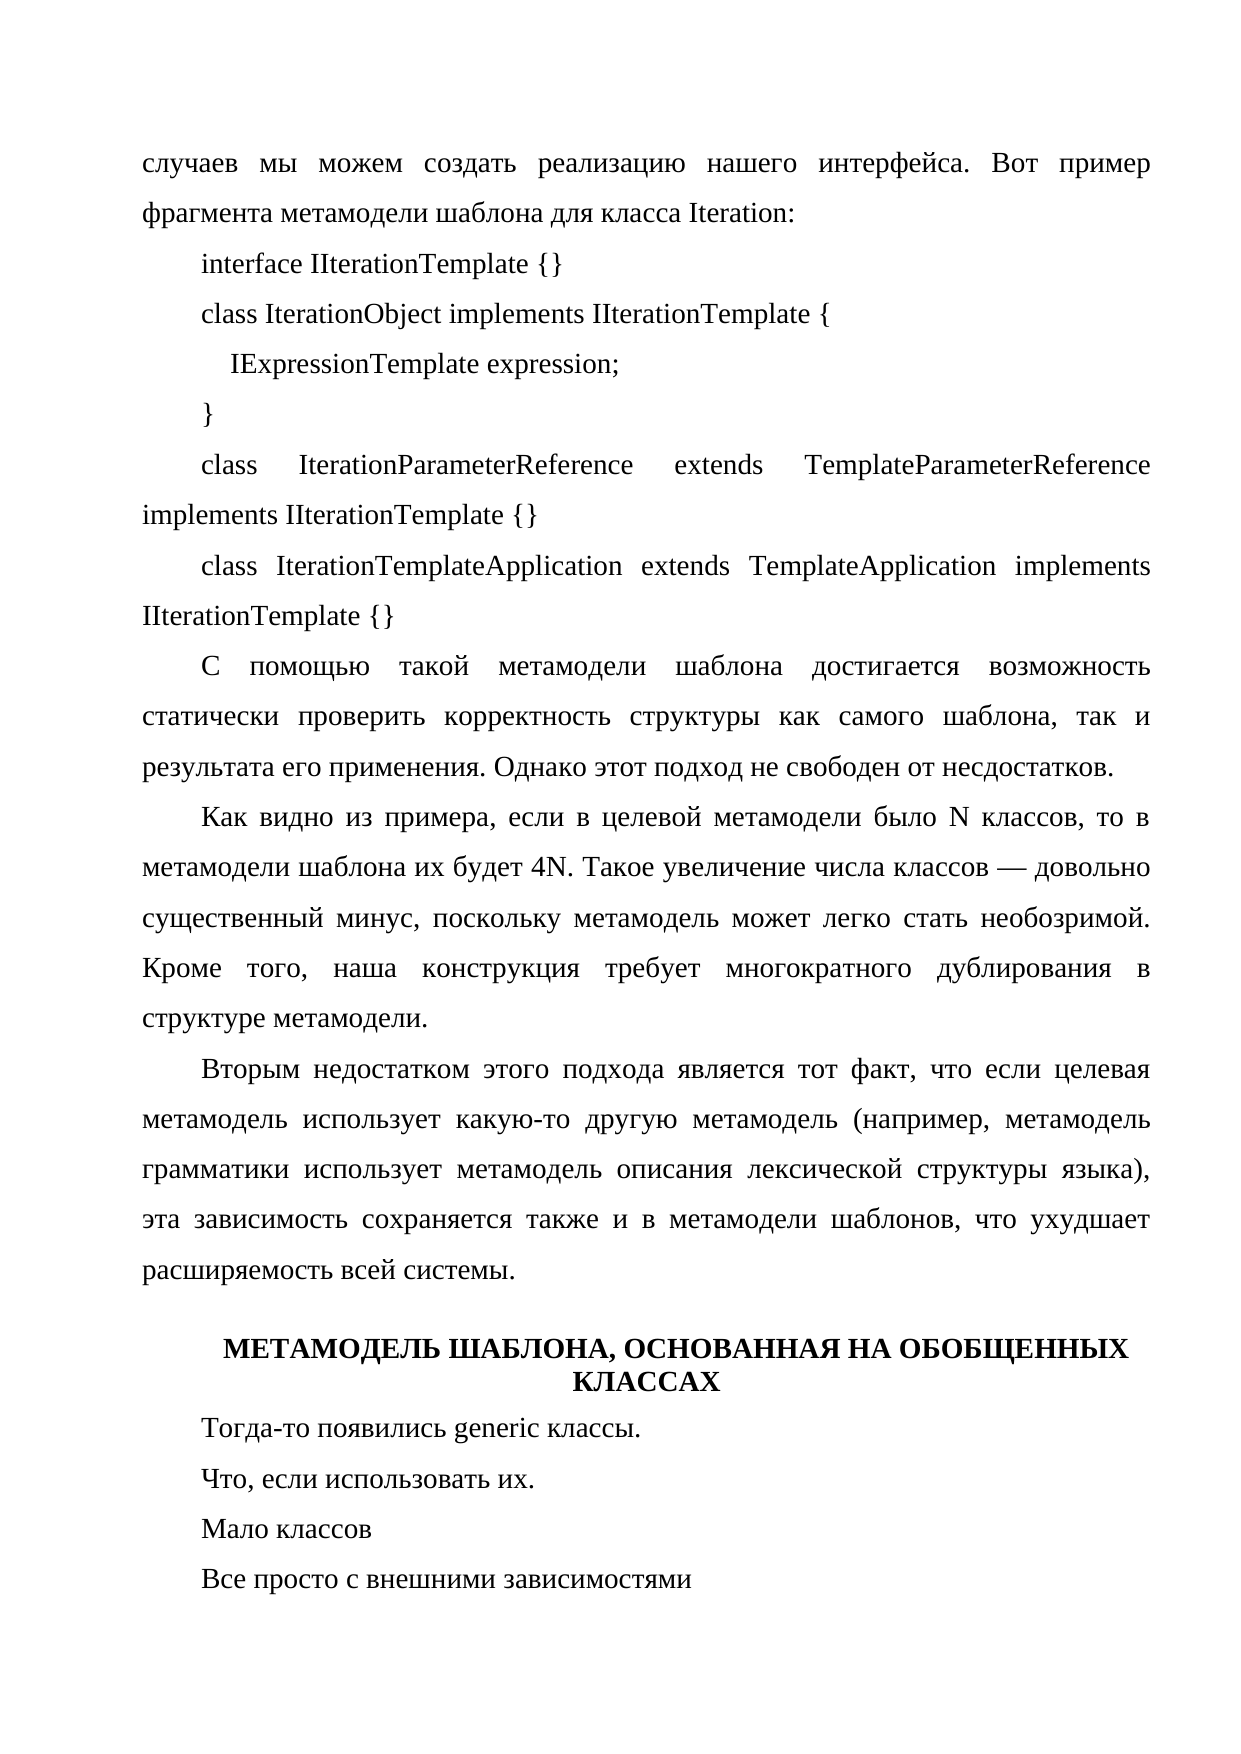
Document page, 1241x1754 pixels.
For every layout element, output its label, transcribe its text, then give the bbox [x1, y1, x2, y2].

text } [142, 397, 1151, 430]
text Мало классов [142, 1511, 1151, 1545]
text Все просто с внешними зависимостями [142, 1562, 1151, 1595]
text Что, если использовать их. [142, 1461, 1151, 1494]
text Тогда-то появились generic классы. [142, 1411, 1151, 1444]
text class IterationTemplateApplication extends TemplateApplication implements IIterationTemplate {} [142, 548, 1151, 631]
text class IterationParameterReference extends TemplateParameterReference implements IIterationTemplate {} [142, 447, 1151, 531]
subtitle Метамодель шаблона, основанная на обобщенных классах [142, 1331, 1151, 1398]
text случаев мы можем создать реализацию нашего интерфейса. Вот пример фрагмента метамодели шаблона для класса Iteration: [142, 145, 1151, 229]
text Вторым недостатком этого подхода является тот факт, что если целевая метамодель использует какую-то другую метамодель (например, метамодель грамматики использует метамодель описания лексической структуры языка), эта зависимость сохраняется также и в метамодели шаблонов, что ухудшает расширяемость всей системы. [142, 1051, 1151, 1286]
text C помощью такой метамодели шаблона достигается возможность статически проверить корректность структуры как самого шаблона, так и результата его применения. Однако этот подход не свободен от несдостатков. [142, 648, 1151, 782]
text class IterationObject implements IIterationTemplate { [142, 296, 1151, 329]
text IExpressionTemplate expression; [142, 346, 1151, 380]
text Как видно из примера, если в целевой метамодели было N классов, то в метамодели шаблона их будет 4N. Такое увеличение числа классов — довольно существенный минус, поскольку метамодель может легко стать необозримой. Кроме того, наша конструкция требует многократного дублирования в структуре метамодели. [142, 799, 1151, 1034]
text interface IIterationTemplate {} [142, 246, 1151, 279]
